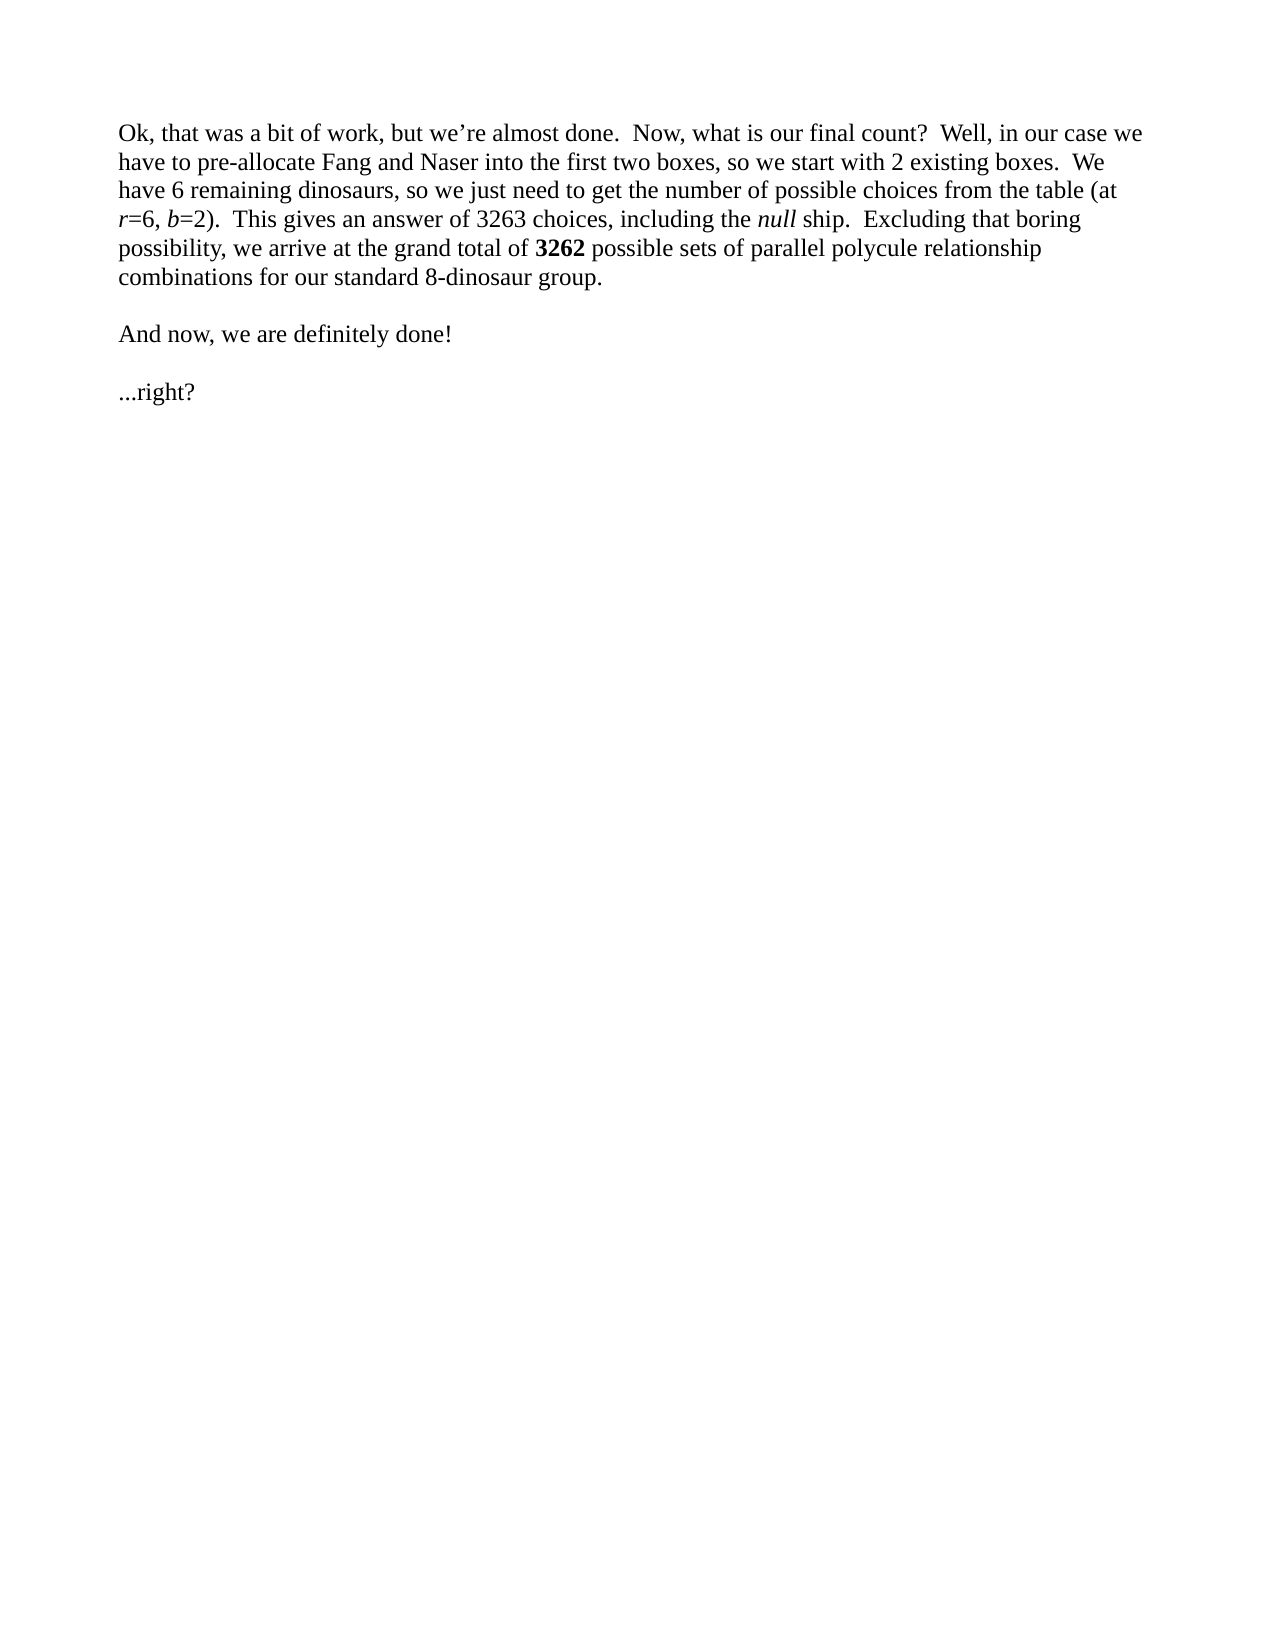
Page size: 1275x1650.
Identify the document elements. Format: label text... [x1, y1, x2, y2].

text Ok, that was a bit of work, but we’re almost done. Now, what is our final count? Well, in our case we have to pre-allocate Fang and Naser into the first two boxes, so we start with 2 existing boxes. We have 6 remaining dinosaurs, so we just need to get the number of possible choices from the table (at r=6, b=2). This gives an answer of 3263 choices, including the null ship. Excluding that boring possibility, we arrive at the grand total of 3262 possible sets of parallel polycule relationship combinations for our standard 8-dinosaur group. [118, 118, 1157, 291]
text And now, we are definitely done! [118, 319, 1157, 348]
text ...right? [118, 377, 1157, 406]
